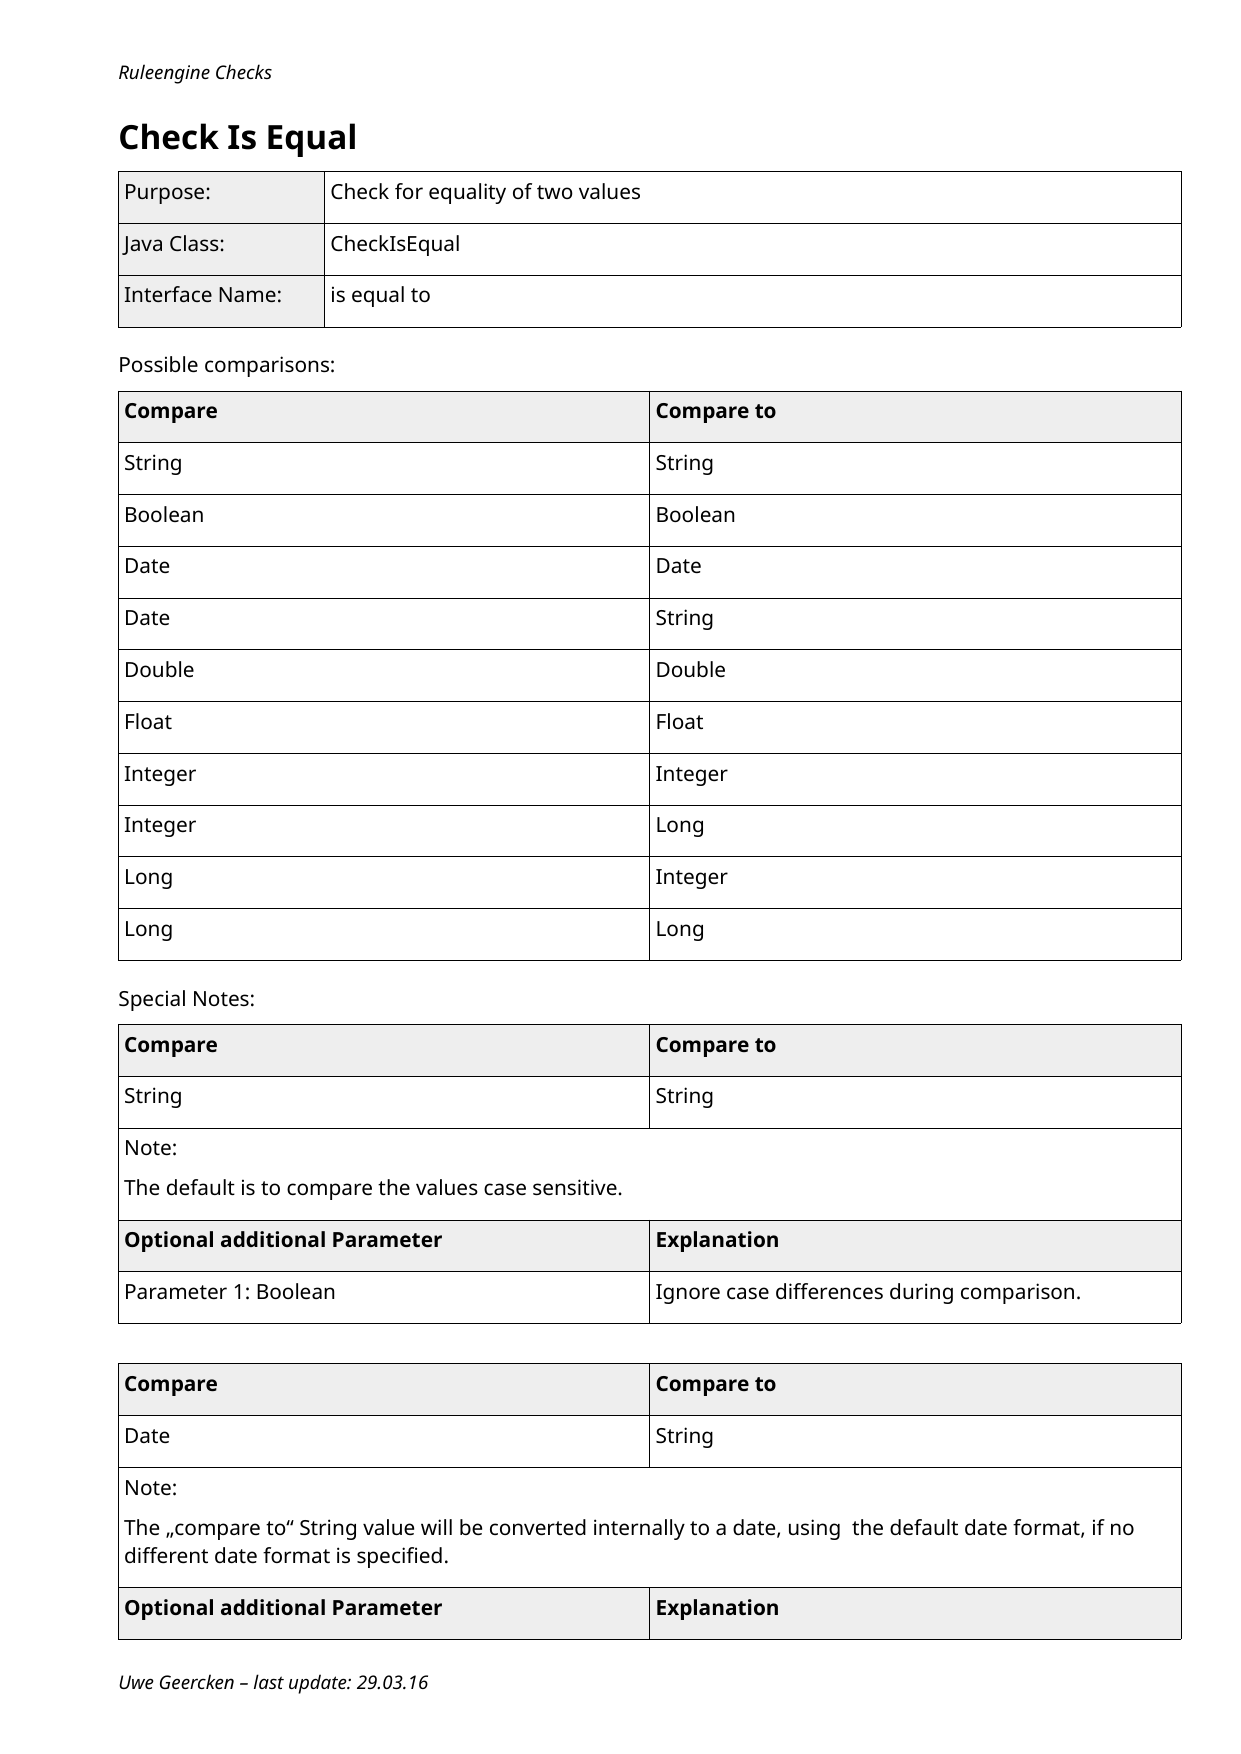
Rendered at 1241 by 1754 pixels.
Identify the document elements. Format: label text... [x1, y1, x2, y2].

table_cell CheckIsEqual [325, 224, 1181, 275]
table_cell Float [650, 702, 1181, 753]
table_cell Long [650, 909, 1181, 960]
table_cell Long [650, 806, 1181, 856]
table_cell Boolean [119, 495, 649, 546]
table_header Check for equality of two values [325, 172, 1181, 223]
table_cell Ignore case differences during comparison. [650, 1272, 1181, 1323]
table_header Compare to [650, 392, 1181, 442]
table_header Compare to [650, 1025, 1181, 1076]
table_cell Date [119, 547, 649, 598]
table_cell Date [119, 1416, 649, 1467]
table_cell Date [119, 599, 649, 649]
table_cell String [650, 599, 1181, 649]
table_cell Optional additional Parameter [119, 1588, 649, 1639]
text Check Is Equal [118, 114, 1181, 159]
table_header Compare [119, 1025, 649, 1076]
table_cell Long [119, 909, 649, 960]
table_cell Integer [650, 754, 1181, 805]
table_cell Date [650, 547, 1181, 598]
table_header Purpose: [119, 172, 324, 223]
table_cell Parameter 1: Boolean [119, 1272, 649, 1323]
table_cell Integer [650, 857, 1181, 908]
table_cell Java Class: [119, 224, 324, 275]
table_header Compare to [650, 1364, 1181, 1415]
table_cell Boolean [650, 495, 1181, 546]
table_cell Integer [119, 806, 649, 856]
table_cell Note: The default is to compare the values case sensitive. [119, 1129, 1181, 1219]
table_cell String [650, 1077, 1181, 1127]
table_cell Float [119, 702, 649, 753]
table_cell Integer [119, 754, 649, 805]
table_cell String [650, 443, 1181, 494]
table_cell String [119, 443, 649, 494]
table_cell String [119, 1077, 649, 1127]
table_cell Explanation [650, 1588, 1181, 1639]
table_cell String [650, 1416, 1181, 1467]
table_header Compare [119, 1364, 649, 1415]
table_cell Note: The „compare to“ String value will be converted internally to a date, using the default date format, if no different date format is specified. [119, 1468, 1181, 1587]
table_cell Interface Name: [119, 276, 324, 327]
table_header Compare [119, 392, 649, 442]
table_cell is equal to [325, 276, 1181, 327]
table_cell Explanation [650, 1221, 1181, 1271]
table_cell Double [650, 650, 1181, 701]
table_cell Long [119, 857, 649, 908]
text Possible comparisons: [118, 350, 1181, 379]
table_cell Optional additional Parameter [119, 1221, 649, 1271]
table_cell Double [119, 650, 649, 701]
text Special Notes: [118, 984, 1181, 1012]
